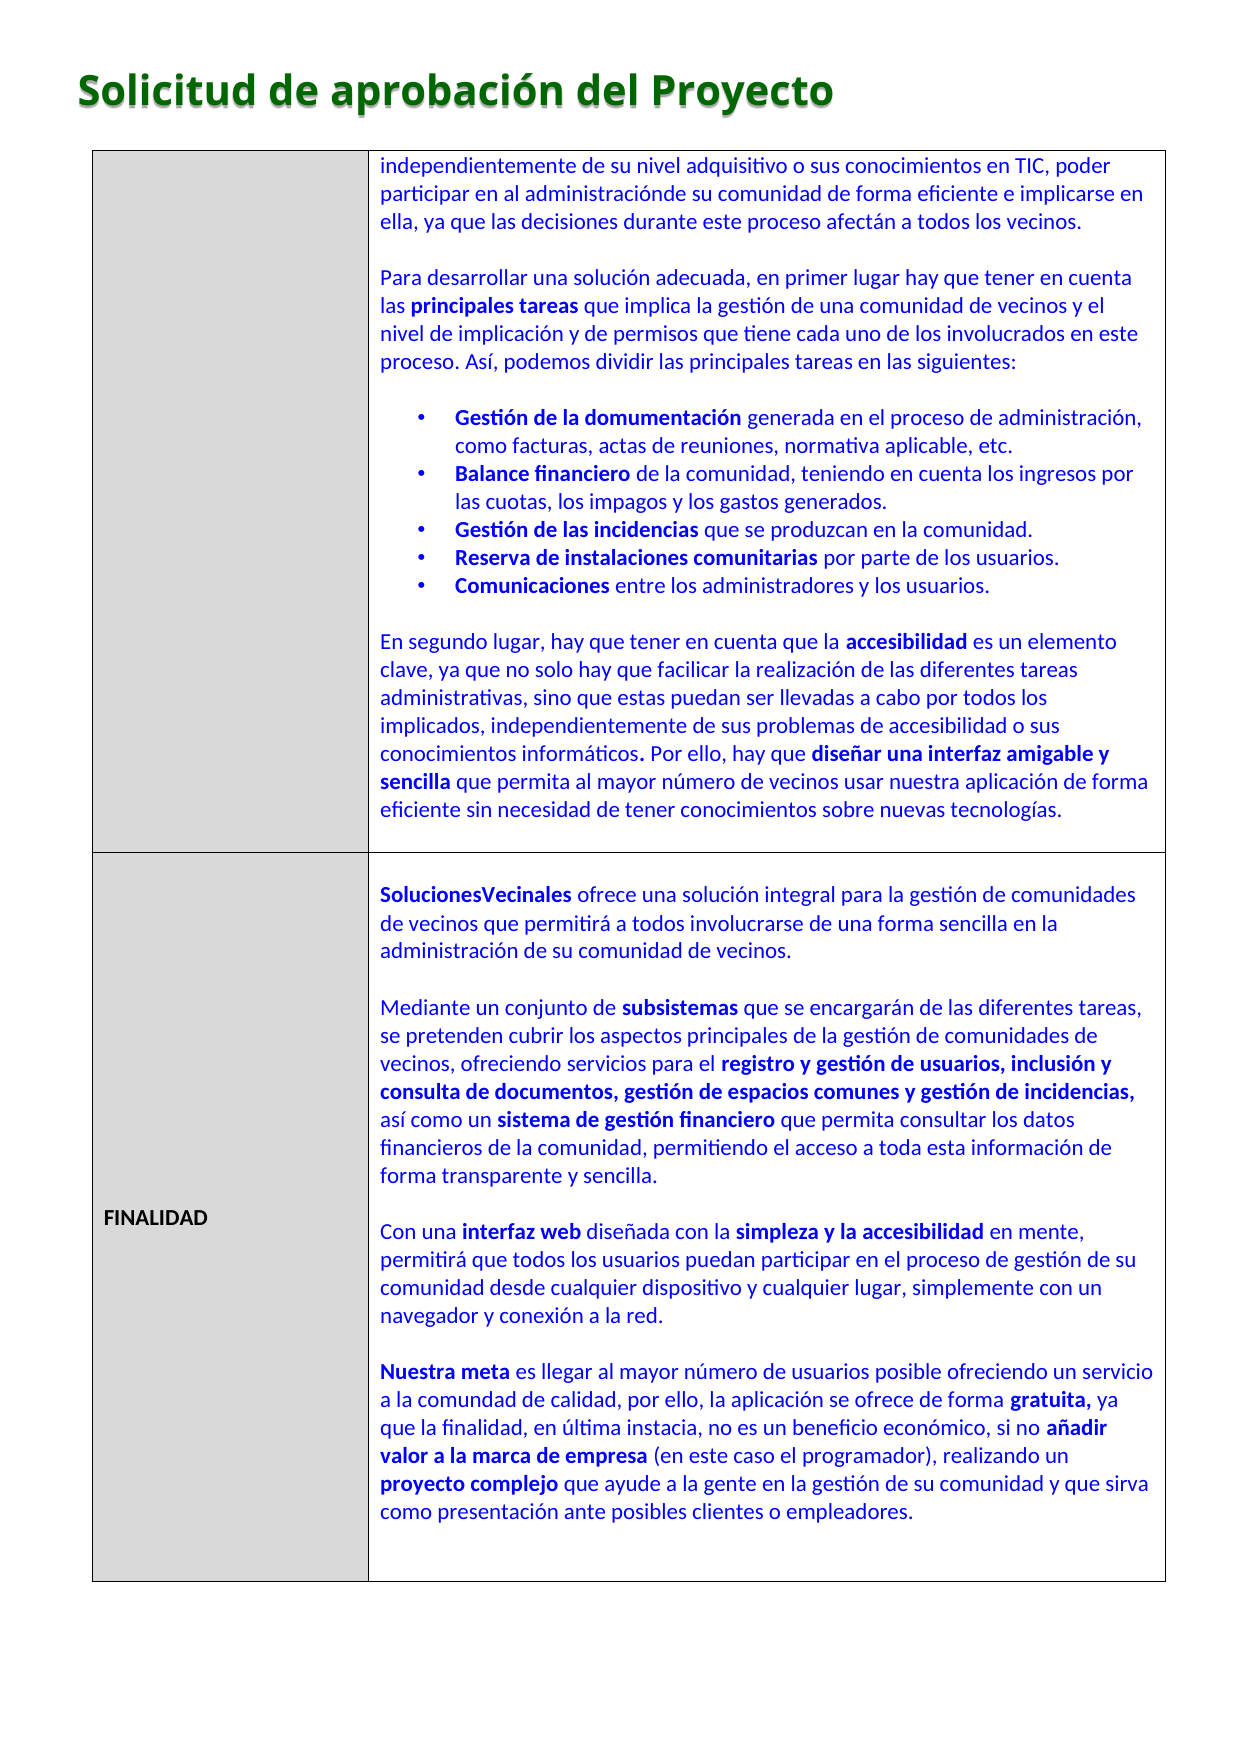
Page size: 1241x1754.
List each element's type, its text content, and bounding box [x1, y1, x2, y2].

table_cell FINALIDAD [93, 853, 368, 1581]
table_cell [93, 151, 368, 852]
table_cell SolucionesVecinales ofrece una solución integral para la gestión de comunidades de vecinos que permitirá a todos involucrarse de una forma sencilla en la administración de su comunidad de vecinos. Mediante un conjunto de subsistemas que se encargarán de las diferentes tareas, se pretenden cubrir los aspectos principales de la gestión de comunidades de vecinos, ofreciendo servicios para el registro y gestión de usuarios, inclusión y consulta de documentos, gestión de espacios comunes y gestión de incidencias, así como un sistema de gestión financiero que permita consultar los datos financieros de la comunidad, permitiendo el acceso a toda esta información de forma transparente y sencilla. Con una interfaz web diseñada con la simpleza y la accesibilidad en mente, permitirá que todos los usuarios puedan participar en el proceso de gestión de su comunidad desde cualquier dispositivo y cualquier lugar, simplemente con un navegador y conexión a la red. Nuestra meta es llegar al mayor número de usuarios posible ofreciendo un servicio a la comundad de calidad, por ello, la aplicación se ofrece de forma gratuita, ya que la finalidad, en última instacia, no es un beneficio económico, si no añadir valor a la marca de empresa (en este caso el programador), realizando un proyecto complejo que ayude a la gente en la gestión de su comunidad y que sirva como presentación ante posibles clientes o empleadores. [369, 853, 1165, 1581]
table_cell independientemente de su nivel adquisitivo o sus conocimientos en TIC, poder participar en al administraciónde su comunidad de forma eficiente e implicarse en ella, ya que las decisiones durante este proceso afectán a todos los vecinos. Para desarrollar una solución adecuada, en primer lugar hay que tener en cuenta las principales tareas que implica la gestión de una comunidad de vecinos y el nivel de implicación y de permisos que tiene cada uno de los involucrados en este proceso. Así, podemos dividir las principales tareas en las siguientes: Gestión de la domumentación generada en el proceso de administración, como facturas, actas de reuniones, normativa aplicable, etc. Balance financiero de la comunidad, teniendo en cuenta los ingresos por las cuotas, los impagos y los gastos generados. Gestión de las incidencias que se produzcan en la comunidad. Reserva de instalaciones comunitarias por parte de los usuarios. Comunicaciones entre los administradores y los usuarios. En segundo lugar, hay que tener en cuenta que la accesibilidad es un elemento clave, ya que no solo hay que facilicar la realización de las diferentes tareas administrativas, sino que estas puedan ser llevadas a cabo por todos los implicados, independientemente de sus problemas de accesibilidad o sus conocimientos informáticos. Por ello, hay que diseñar una interfaz amigable y sencilla que permita al mayor número de vecinos usar nuestra aplicación de forma eficiente sin necesidad de tener conocimientos sobre nuevas tecnologías. [369, 151, 1165, 852]
